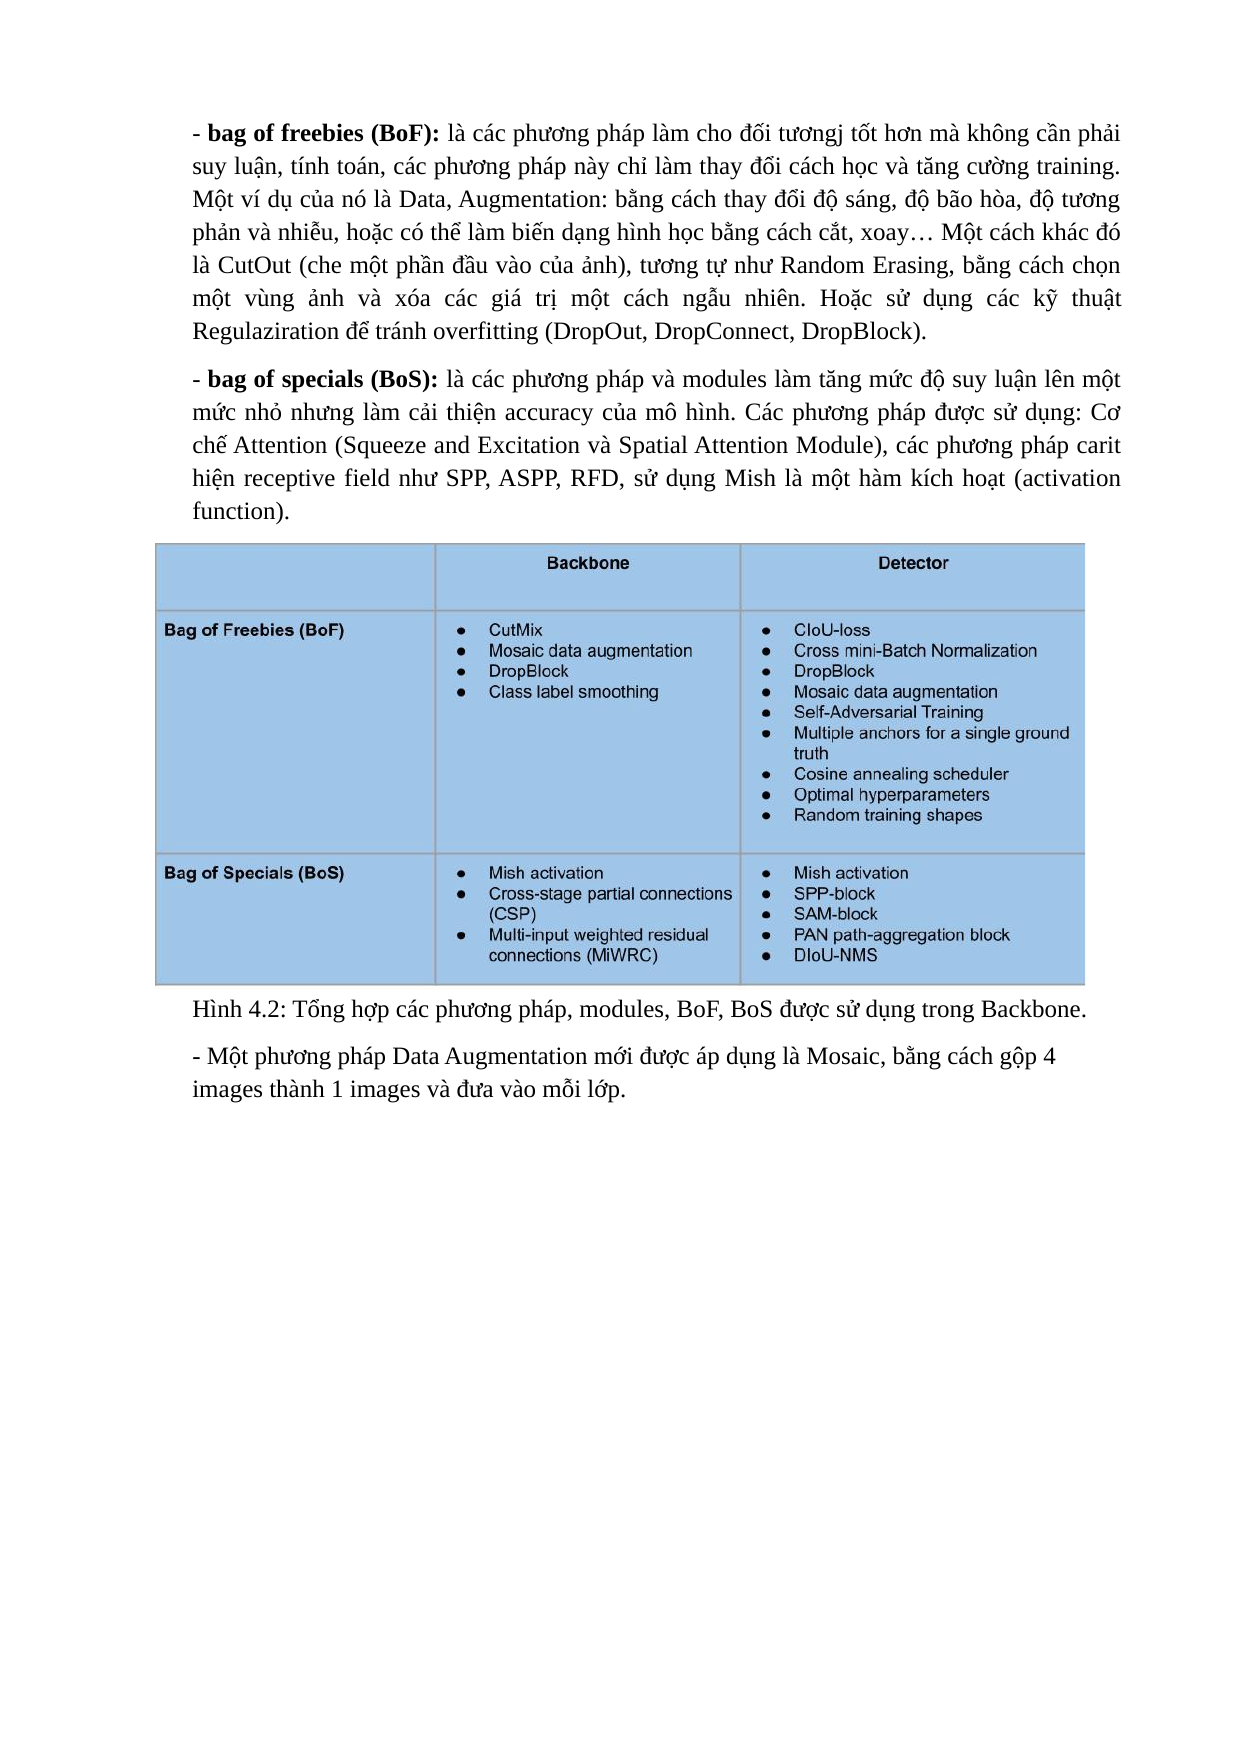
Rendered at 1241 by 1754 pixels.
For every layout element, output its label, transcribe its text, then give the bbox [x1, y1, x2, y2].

text Hình 4.2: Tổng hợp các phương pháp, modules, BoF, BoS được sử dụng trong Backbone. [192, 990, 1122, 1022]
text - bag of freebies (BoF): là các phương pháp làm cho đối tươngj tốt hơn mà không cần phải suy luận, tính toán, các phương pháp này chỉ làm thay đổi cách học và tăng cường training. Một ví dụ của nó là Data, Augmentation: bằng cách thay đổi độ sáng, độ bão hòa, độ tương phản và nhiễu, hoặc có thể làm biến dạng hình học bằng cách cắt, xoay… Một cách khác đó là CutOut (che một phần đầu vào của ảnh), tương tự như Random Erasing, bằng cách chọn một vùng ảnh và xóa các giá trị một cách ngẫu nhiên. Hoặc sử dụng các kỹ thuật Regulaziration để tránh overfitting (DropOut, DropConnect, DropBlock). [192, 118, 1122, 345]
picture [155, 543, 1086, 990]
text - bag of specials (BoS): là các phương pháp và modules làm tăng mức độ suy luận lên một mức nhỏ nhưng làm cải thiện accuracy của mô hình. Các phương pháp được sử dụng: Cơ chế Attention (Squeeze and Excitation và Spatial Attention Module), các phương pháp carit hiện receptive field như SPP, ASPP, RFD, sử dụng Mish là một hàm kích hoạt (activation function). [192, 364, 1122, 525]
text - Một phương pháp Data Augmentation mới được áp dụng là Mosaic, bằng cách gộp 4 images thành 1 images và đưa vào mỗi lớp. [192, 1041, 1122, 1103]
